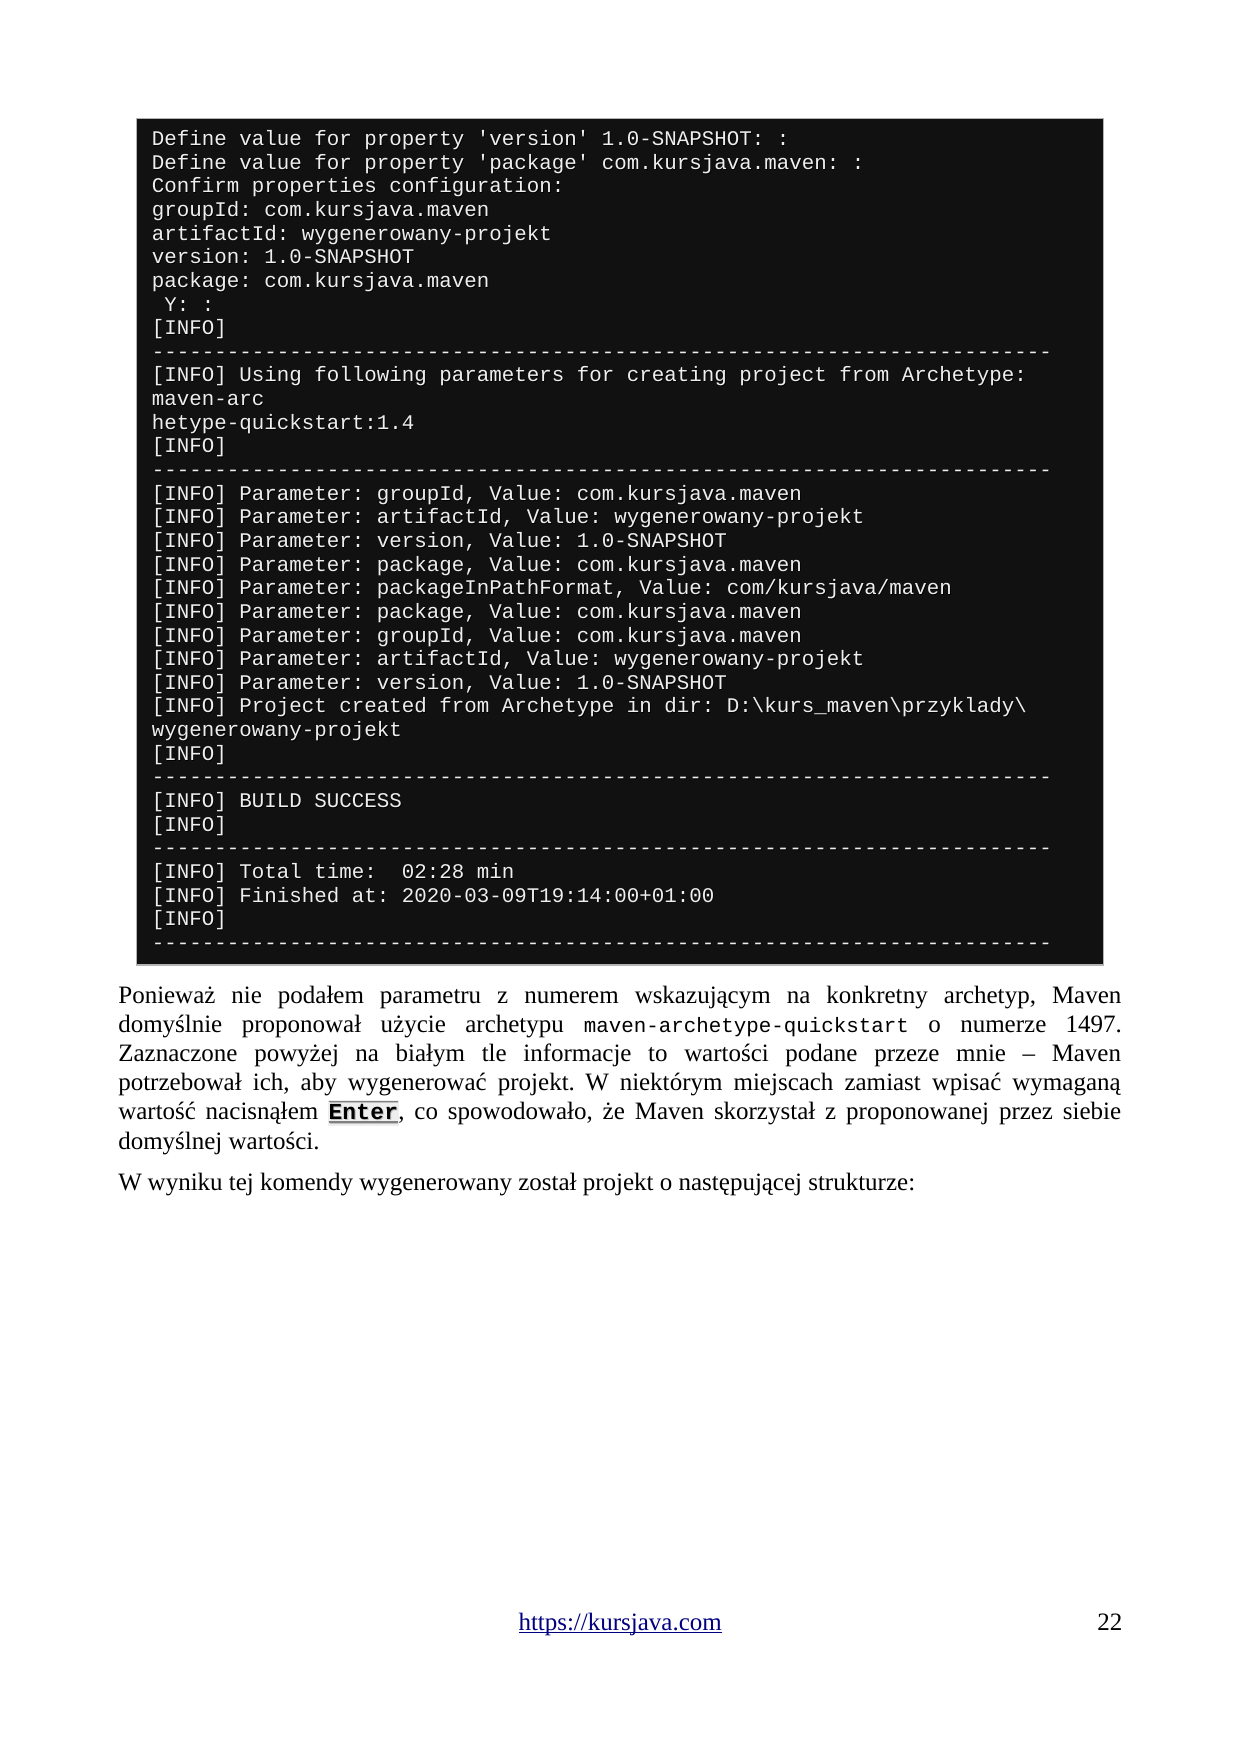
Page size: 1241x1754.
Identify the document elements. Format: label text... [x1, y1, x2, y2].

text version: 1.0-SNAPSHOT [137, 236, 1103, 260]
text groupId: com.kursjava.maven [137, 189, 1103, 213]
text [INFO] Parameter: packageInPathFormat, Value: com/kursjava/maven [137, 567, 1103, 591]
text [INFO] Parameter: artifactId, Value: wygenerowany-projekt [137, 638, 1103, 662]
text [INFO] Parameter: groupId, Value: com.kursjava.maven [137, 473, 1103, 496]
text [INFO] ------------------------------------------------------------------------ [137, 804, 1103, 851]
text [INFO] ------------------------------------------------------------------------ [137, 307, 1103, 354]
text [INFO] ------------------------------------------------------------------------ [137, 898, 1103, 964]
text [INFO] Parameter: artifactId, Value: wygenerowany-projekt [137, 496, 1103, 520]
text [INFO] Using following parameters for creating project from Archetype: maven-arc [137, 354, 1103, 402]
text [INFO] ------------------------------------------------------------------------ [137, 426, 1103, 473]
text Confirm properties configuration: [137, 165, 1103, 189]
text [INFO] Parameter: package, Value: com.kursjava.maven [137, 544, 1103, 567]
text Define value for property 'version' 1.0-SNAPSHOT: : [137, 119, 1103, 142]
text [INFO] Total time: 02:28 min [137, 851, 1103, 875]
text [INFO] Project created from Archetype in dir: D:\kurs_maven\przyklady\wygenerowany-projekt [137, 686, 1103, 733]
text package: com.kursjava.maven [137, 260, 1103, 284]
text [INFO] Parameter: package, Value: com.kursjava.maven [137, 591, 1103, 615]
text artifactId: wygenerowany-projekt [137, 213, 1103, 236]
text Define value for property 'package' com.kursjava.maven: : [137, 142, 1103, 165]
text [INFO] Parameter: groupId, Value: com.kursjava.maven [137, 615, 1103, 638]
text hetype-quickstart:1.4 [137, 402, 1103, 426]
text Y: : [137, 284, 1103, 307]
text [INFO] ------------------------------------------------------------------------ [137, 733, 1103, 780]
text [INFO] Finished at: 2020-03-09T19:14:00+01:00 [137, 875, 1103, 898]
text Ponieważ nie podałem parametru z numerem wskazującym na konkretny archetyp, Maven domyślnie proponował użycie archetypu maven-archetype-quickstart o numerze 1497. Zaznaczone powyżej na białym tle informacje to wartości podane przeze mnie – Maven potrzebował ich, aby wygenerować projekt. W niektórym miejscach zamiast wpisać wymaganą wartość nacisnąłem Enter, co spowodowało, że Maven skorzystał z proponowanej przez siebie domyślnej wartości. [118, 980, 1122, 1155]
text [INFO] BUILD SUCCESS [137, 780, 1103, 804]
text [INFO] Parameter: version, Value: 1.0-SNAPSHOT [137, 520, 1103, 544]
text W wyniku tej komendy wygenerowany został projekt o następującej strukturze: [118, 1167, 1122, 1196]
text [INFO] Parameter: version, Value: 1.0-SNAPSHOT [137, 662, 1103, 686]
